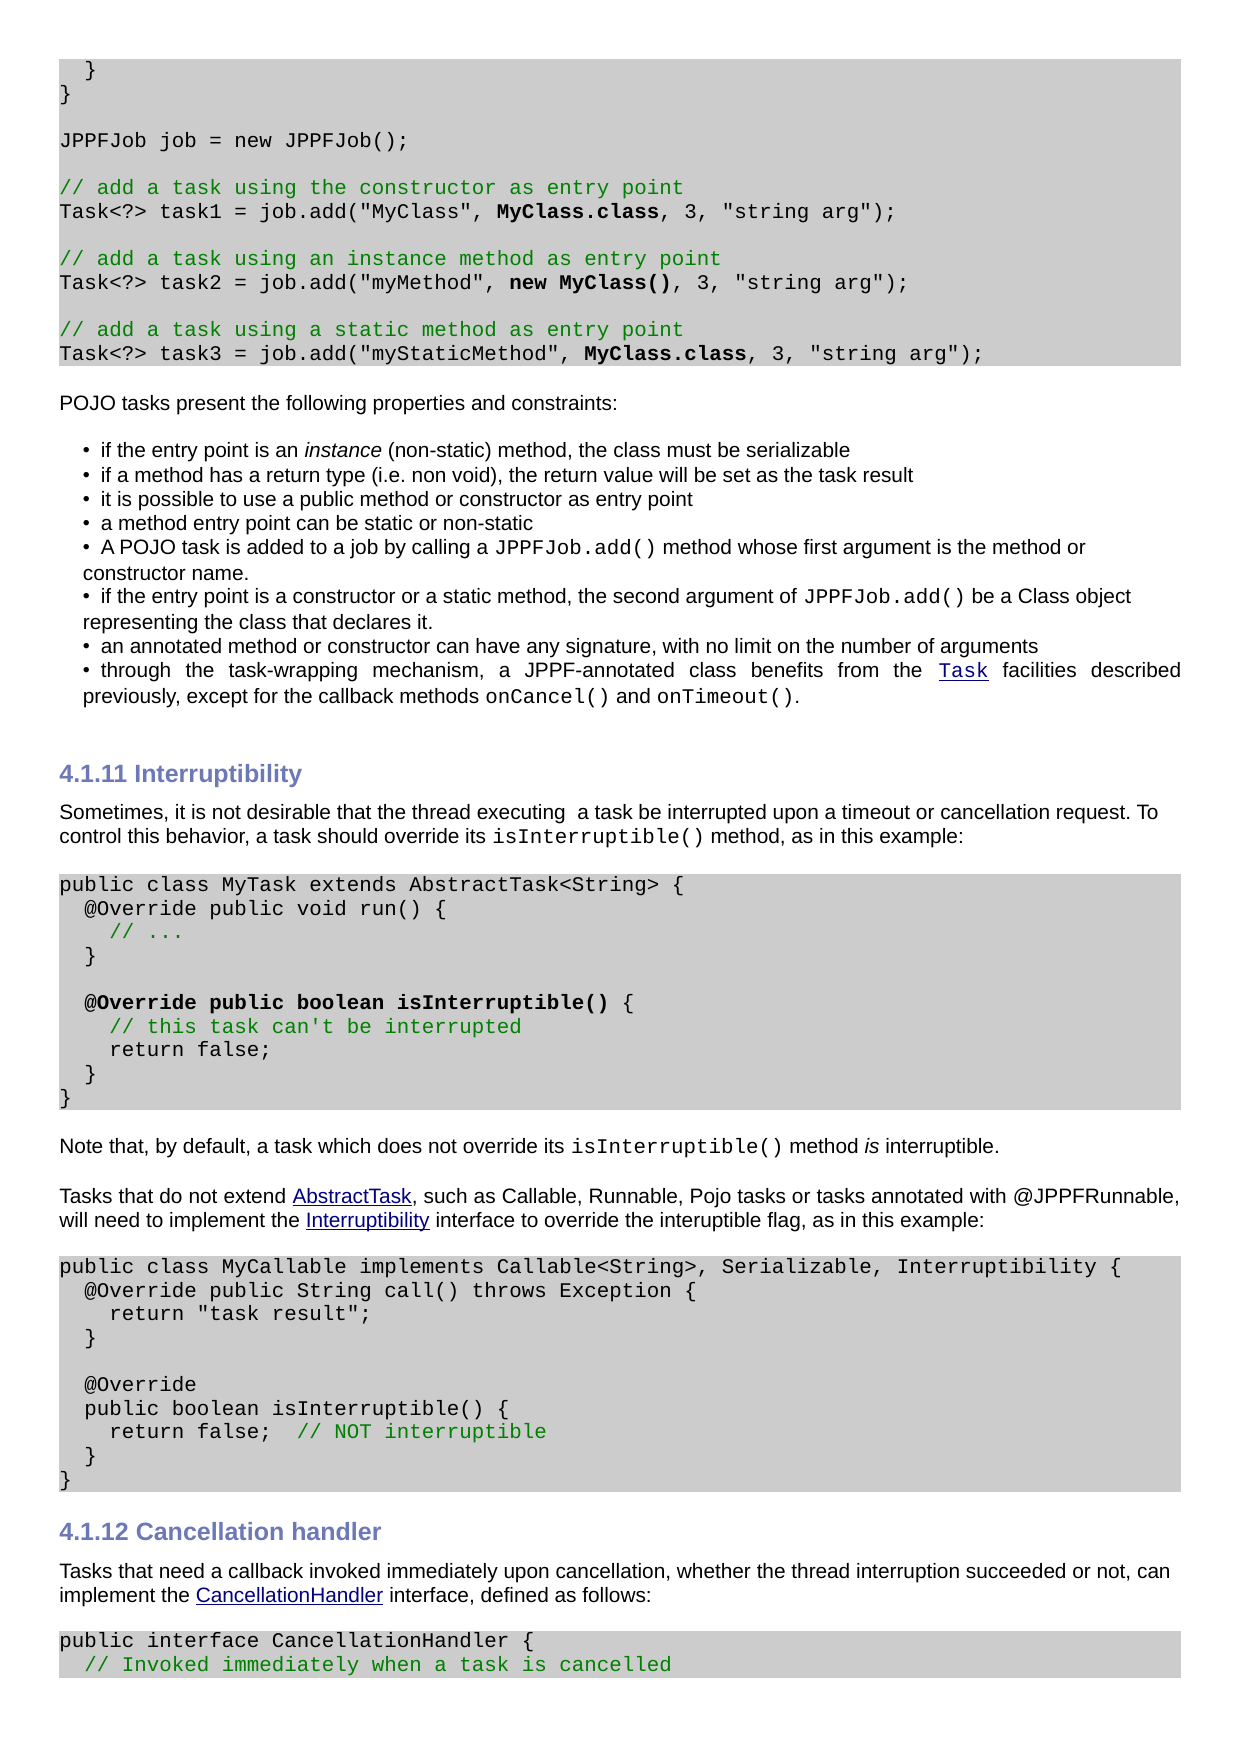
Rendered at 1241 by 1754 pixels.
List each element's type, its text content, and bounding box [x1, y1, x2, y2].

subtitle Interruptibility [59, 759, 1181, 788]
text return false; // NOT interruptible [59, 1421, 1181, 1445]
text } [59, 1445, 1181, 1469]
text // Invoked immediately when a task is cancelled [59, 1654, 1181, 1678]
list an annotated method or constructor can have any signature, with no limit on the number of arguments [83, 634, 1181, 658]
text Task<?> task3 = job.add("myStaticMethod", MyClass.class, 3, "string arg"); [59, 343, 1181, 366]
text public class MyTask extends AbstractTask<String> { [59, 874, 1181, 897]
text } [59, 1087, 1181, 1110]
text // add a task using a static method as entry point [59, 319, 1181, 343]
text Task<?> task2 = job.add("myMethod", new MyClass(), 3, "string arg"); [59, 272, 1181, 296]
text Note that, by default, a task which does not override its isInterruptible() method is interruptible. [59, 1134, 1181, 1160]
list if the entry point is an instance (non-static) method, the class must be serializable [83, 438, 1181, 462]
text // this task can't be interrupted [59, 1016, 1181, 1039]
text Tasks that do not extend AbstractTask, such as Callable, Runnable, Pojo tasks or tasks annotated with @JPPFRunnable, will need to implement the Interruptibility interface to override the interuptible flag, as in this example: [59, 1184, 1181, 1232]
text } [59, 59, 1181, 83]
text @Override [59, 1374, 1181, 1398]
text } [59, 83, 1181, 106]
list it is possible to use a public method or constructor as entry point [83, 486, 1181, 511]
text // add a task using an instance method as entry point [59, 248, 1181, 272]
list if a method has a return type (i.e. non void), the return value will be set as the task result [83, 462, 1181, 486]
text return "task result"; [59, 1303, 1181, 1327]
text public boolean isInterruptible() { [59, 1398, 1181, 1421]
text Tasks that need a callback invoked immediately upon cancellation, whether the thread interruption succeeded or not, can implement the CancellationHandler interface, defined as follows: [59, 1559, 1181, 1607]
list A POJO task is added to a job by calling a JPPFJob.add() method whose first argument is the method or constructor name. [83, 534, 1181, 584]
list through the task-wrapping mechanism, a JPPF-annotated class benefits from the Task facilities described previously, except for the callback methods onCancel() and onTimeout(). [83, 658, 1181, 710]
text return false; [59, 1039, 1181, 1063]
text public interface CancellationHandler { [59, 1631, 1181, 1654]
text } [59, 1327, 1181, 1351]
text public class MyCallable implements Callable<String>, Serializable, Interruptibility { [59, 1256, 1181, 1279]
text } [59, 1063, 1181, 1087]
text Task<?> task1 = job.add("MyClass", MyClass.class, 3, "string arg"); [59, 201, 1181, 224]
subtitle Cancellation handler [59, 1517, 1181, 1546]
text @Override public String call() throws Exception { [59, 1279, 1181, 1303]
text @Override public void run() { [59, 897, 1181, 921]
text JPPFJob job = new JPPFJob(); [59, 130, 1181, 154]
text Sometimes, it is not desirable that the thread executing a task be interrupted upon a timeout or cancellation request. To control this behavior, a task should override its isInterruptible() method, as in this example: [59, 800, 1181, 850]
text @Override public boolean isInterruptible() { [59, 992, 1181, 1016]
text } [59, 1469, 1181, 1492]
text } [59, 945, 1181, 968]
list if the entry point is a constructor or a static method, the second argument of JPPFJob.add() be a Class object representing the class that declares it. [83, 584, 1181, 634]
text POJO tasks present the following properties and constraints: [59, 390, 1181, 414]
text // ... [59, 921, 1181, 945]
text // add a task using the constructor as entry point [59, 177, 1181, 201]
list a method entry point can be static or non-static [83, 511, 1181, 534]
